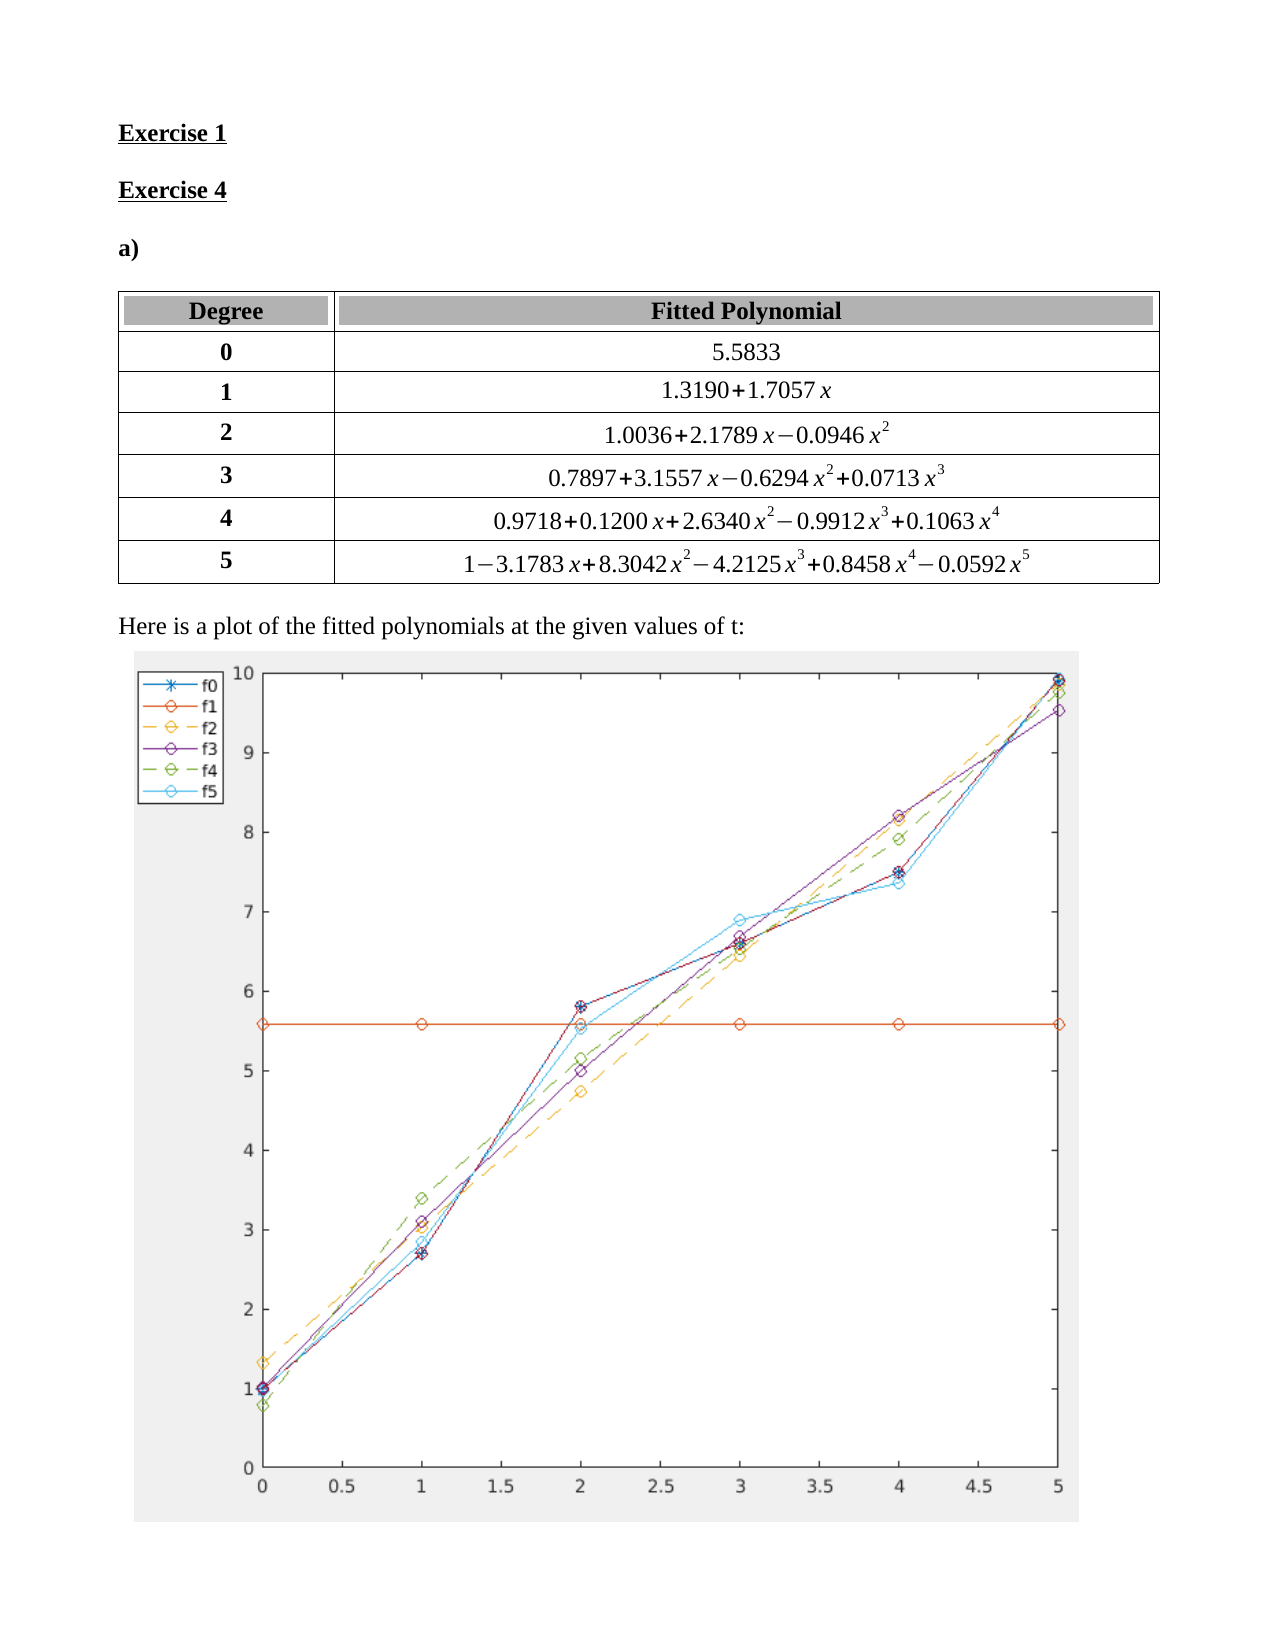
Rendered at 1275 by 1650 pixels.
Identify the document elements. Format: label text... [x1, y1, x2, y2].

table_cell 4 [119, 498, 334, 540]
table_cell [335, 455, 1159, 497]
table_cell [335, 413, 1159, 454]
table_header Fitted Polynomial [335, 292, 1159, 331]
table_cell 5.5833 [335, 332, 1159, 371]
table_cell 5 [119, 541, 334, 582]
text a) [118, 233, 1157, 262]
text Exercise 4 [118, 176, 1157, 204]
picture [134, 651, 1079, 1522]
text Exercise 1 [118, 118, 1157, 147]
table_cell [335, 372, 1159, 412]
text Here is a plot of the fitted polynomials at the given values of t: [118, 611, 1157, 640]
table_cell [335, 541, 1159, 582]
table_cell 2 [119, 413, 334, 454]
table_cell 3 [119, 455, 334, 497]
table_header Degree [119, 292, 334, 331]
table_cell 0 [119, 332, 334, 371]
table_cell 1 [119, 372, 334, 412]
table_cell [335, 498, 1159, 540]
